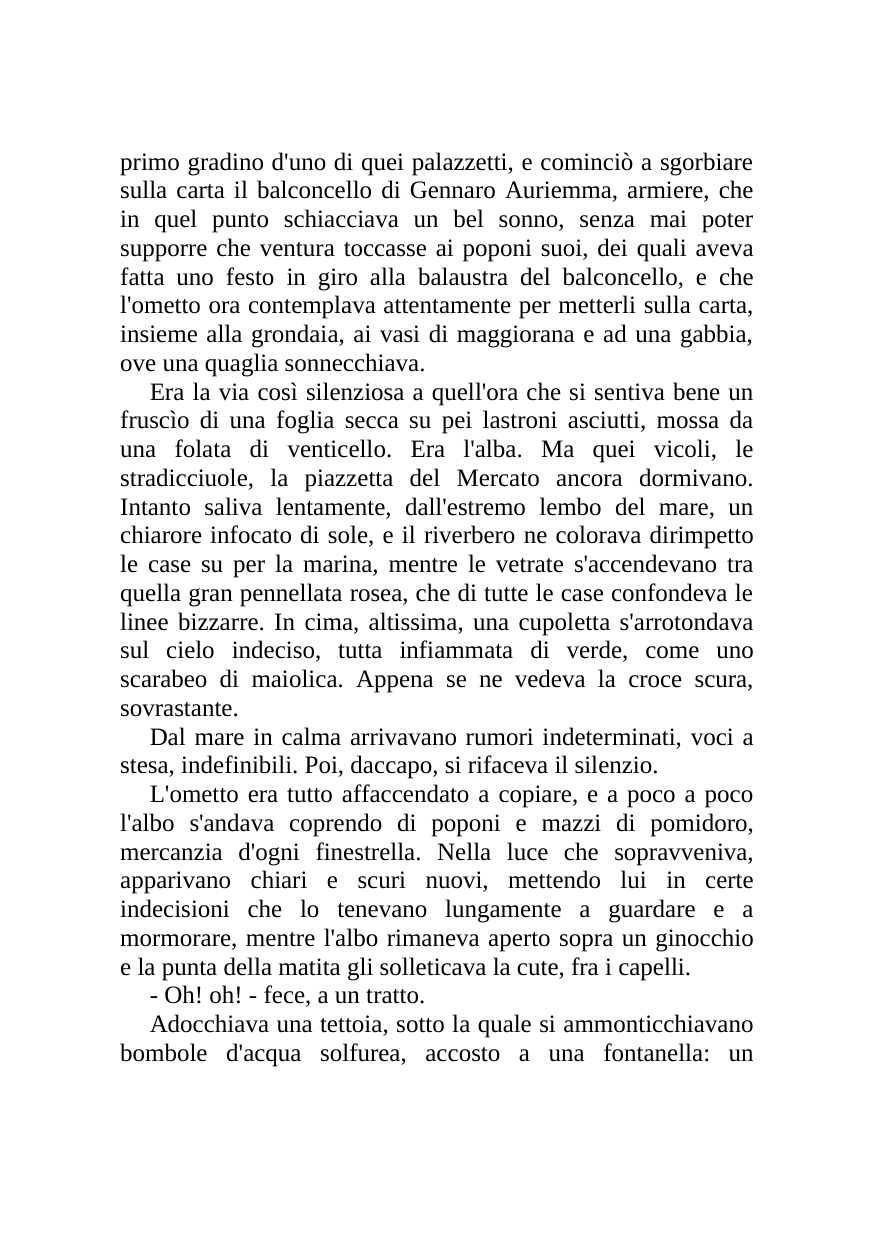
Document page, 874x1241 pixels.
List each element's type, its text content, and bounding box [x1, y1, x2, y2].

text Era la via così silenziosa a quell'ora che si sentiva bene un fruscìo di una foglia secca su pei lastroni asciutti, mossa da una folata di venticello. Era l'alba. Ma quei vicoli, le stradicciuole, la piazzetta del Mercato ancora dormivano. Intanto saliva lentamente, dall'estremo lembo del mare, un chiarore infocato di sole, e il riverbero ne colorava dirimpetto le case su per la marina, mentre le vetrate s'accendevano tra quella gran pennellata rosea, che di tutte le case confondeva le linee bizzarre. In cima, altissima, una cupoletta s'arrotondava sul cielo indeciso, tutta infiammata di verde, come uno scarabeo di maiolica. Appena se ne vedeva la croce scura, sovrastante. [120, 377, 754, 722]
text Dal mare in calma arrivavano rumori indeterminati, voci a stesa, indefinibili. Poi, daccapo, si rifaceva il silenzio. [120, 722, 754, 779]
text L'ometto era tutto affaccendato a copiare, e a poco a poco l'albo s'andava coprendo di poponi e mazzi di pomidoro, mercanzia d'ogni finestrella. Nella luce che sopravveniva, apparivano chiari e scuri nuovi, mettendo lui in certe indecisioni che lo tenevano lungamente a guardare e a mormorare, mentre l'albo rimaneva aperto sopra un ginocchio e la punta della matita gli solleticava la cute, fra i capelli. [120, 779, 754, 981]
text Adocchiava una tettoia, sotto la quale si ammonticchiavano bombole d'acqua solfurea, accosto a una fontanella: un [120, 1009, 754, 1067]
text - Oh! oh! - fece, a un tratto. [120, 981, 754, 1009]
text primo gradino d'uno di quei palazzetti, e cominciò a sgorbiare sulla carta il balconcello di Gennaro Auriemma, armiere, che in quel punto schiacciava un bel sonno, senza mai poter supporre che ventura toccasse ai poponi suoi, dei quali aveva fatta uno festo in giro alla balaustra del balconcello, e che l'ometto ora contemplava attentamente per metterli sulla carta, insieme alla grondaia, ai vasi di maggiorana e ad una gabbia, ove una quaglia sonnecchiava. [120, 147, 754, 377]
